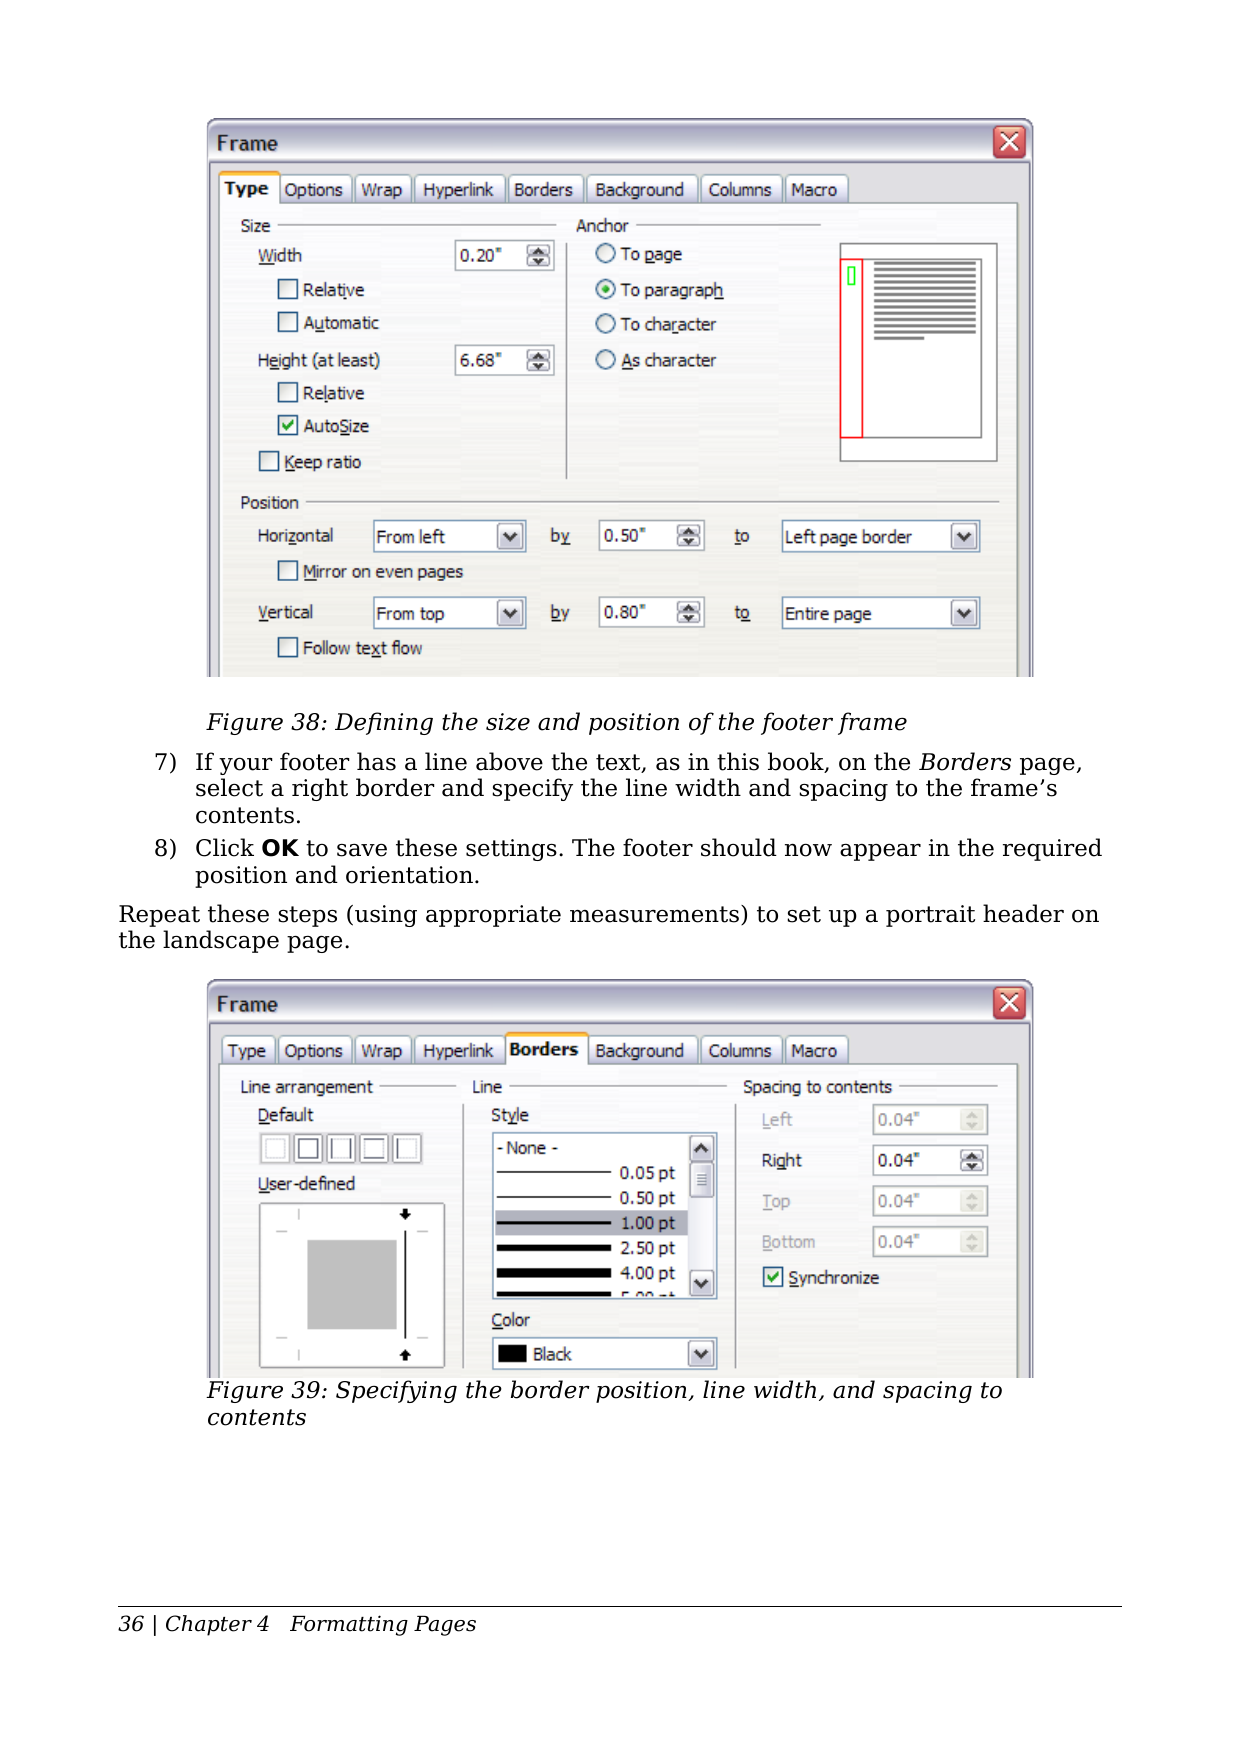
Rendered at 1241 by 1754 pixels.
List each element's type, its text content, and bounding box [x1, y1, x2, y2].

picture [206, 118, 1034, 677]
text Figure 39: Specifying the border position, line width, and spacing to contents [207, 1378, 1033, 1431]
list If your footer has a line above the text, as in this book, on the Borders page, select a right border and specify the line width and spacing to the frame’s contents. [177, 749, 1122, 829]
list Click OK to save these settings. The footer should now appear in the required position and orientation. [177, 835, 1122, 888]
text Repeat these steps (using appropriate measurements) to set up a portrait header on the landscape page. [118, 901, 1122, 954]
picture [206, 979, 1034, 1378]
text Figure 38: Defining the size and position of the footer frame [207, 709, 1034, 736]
